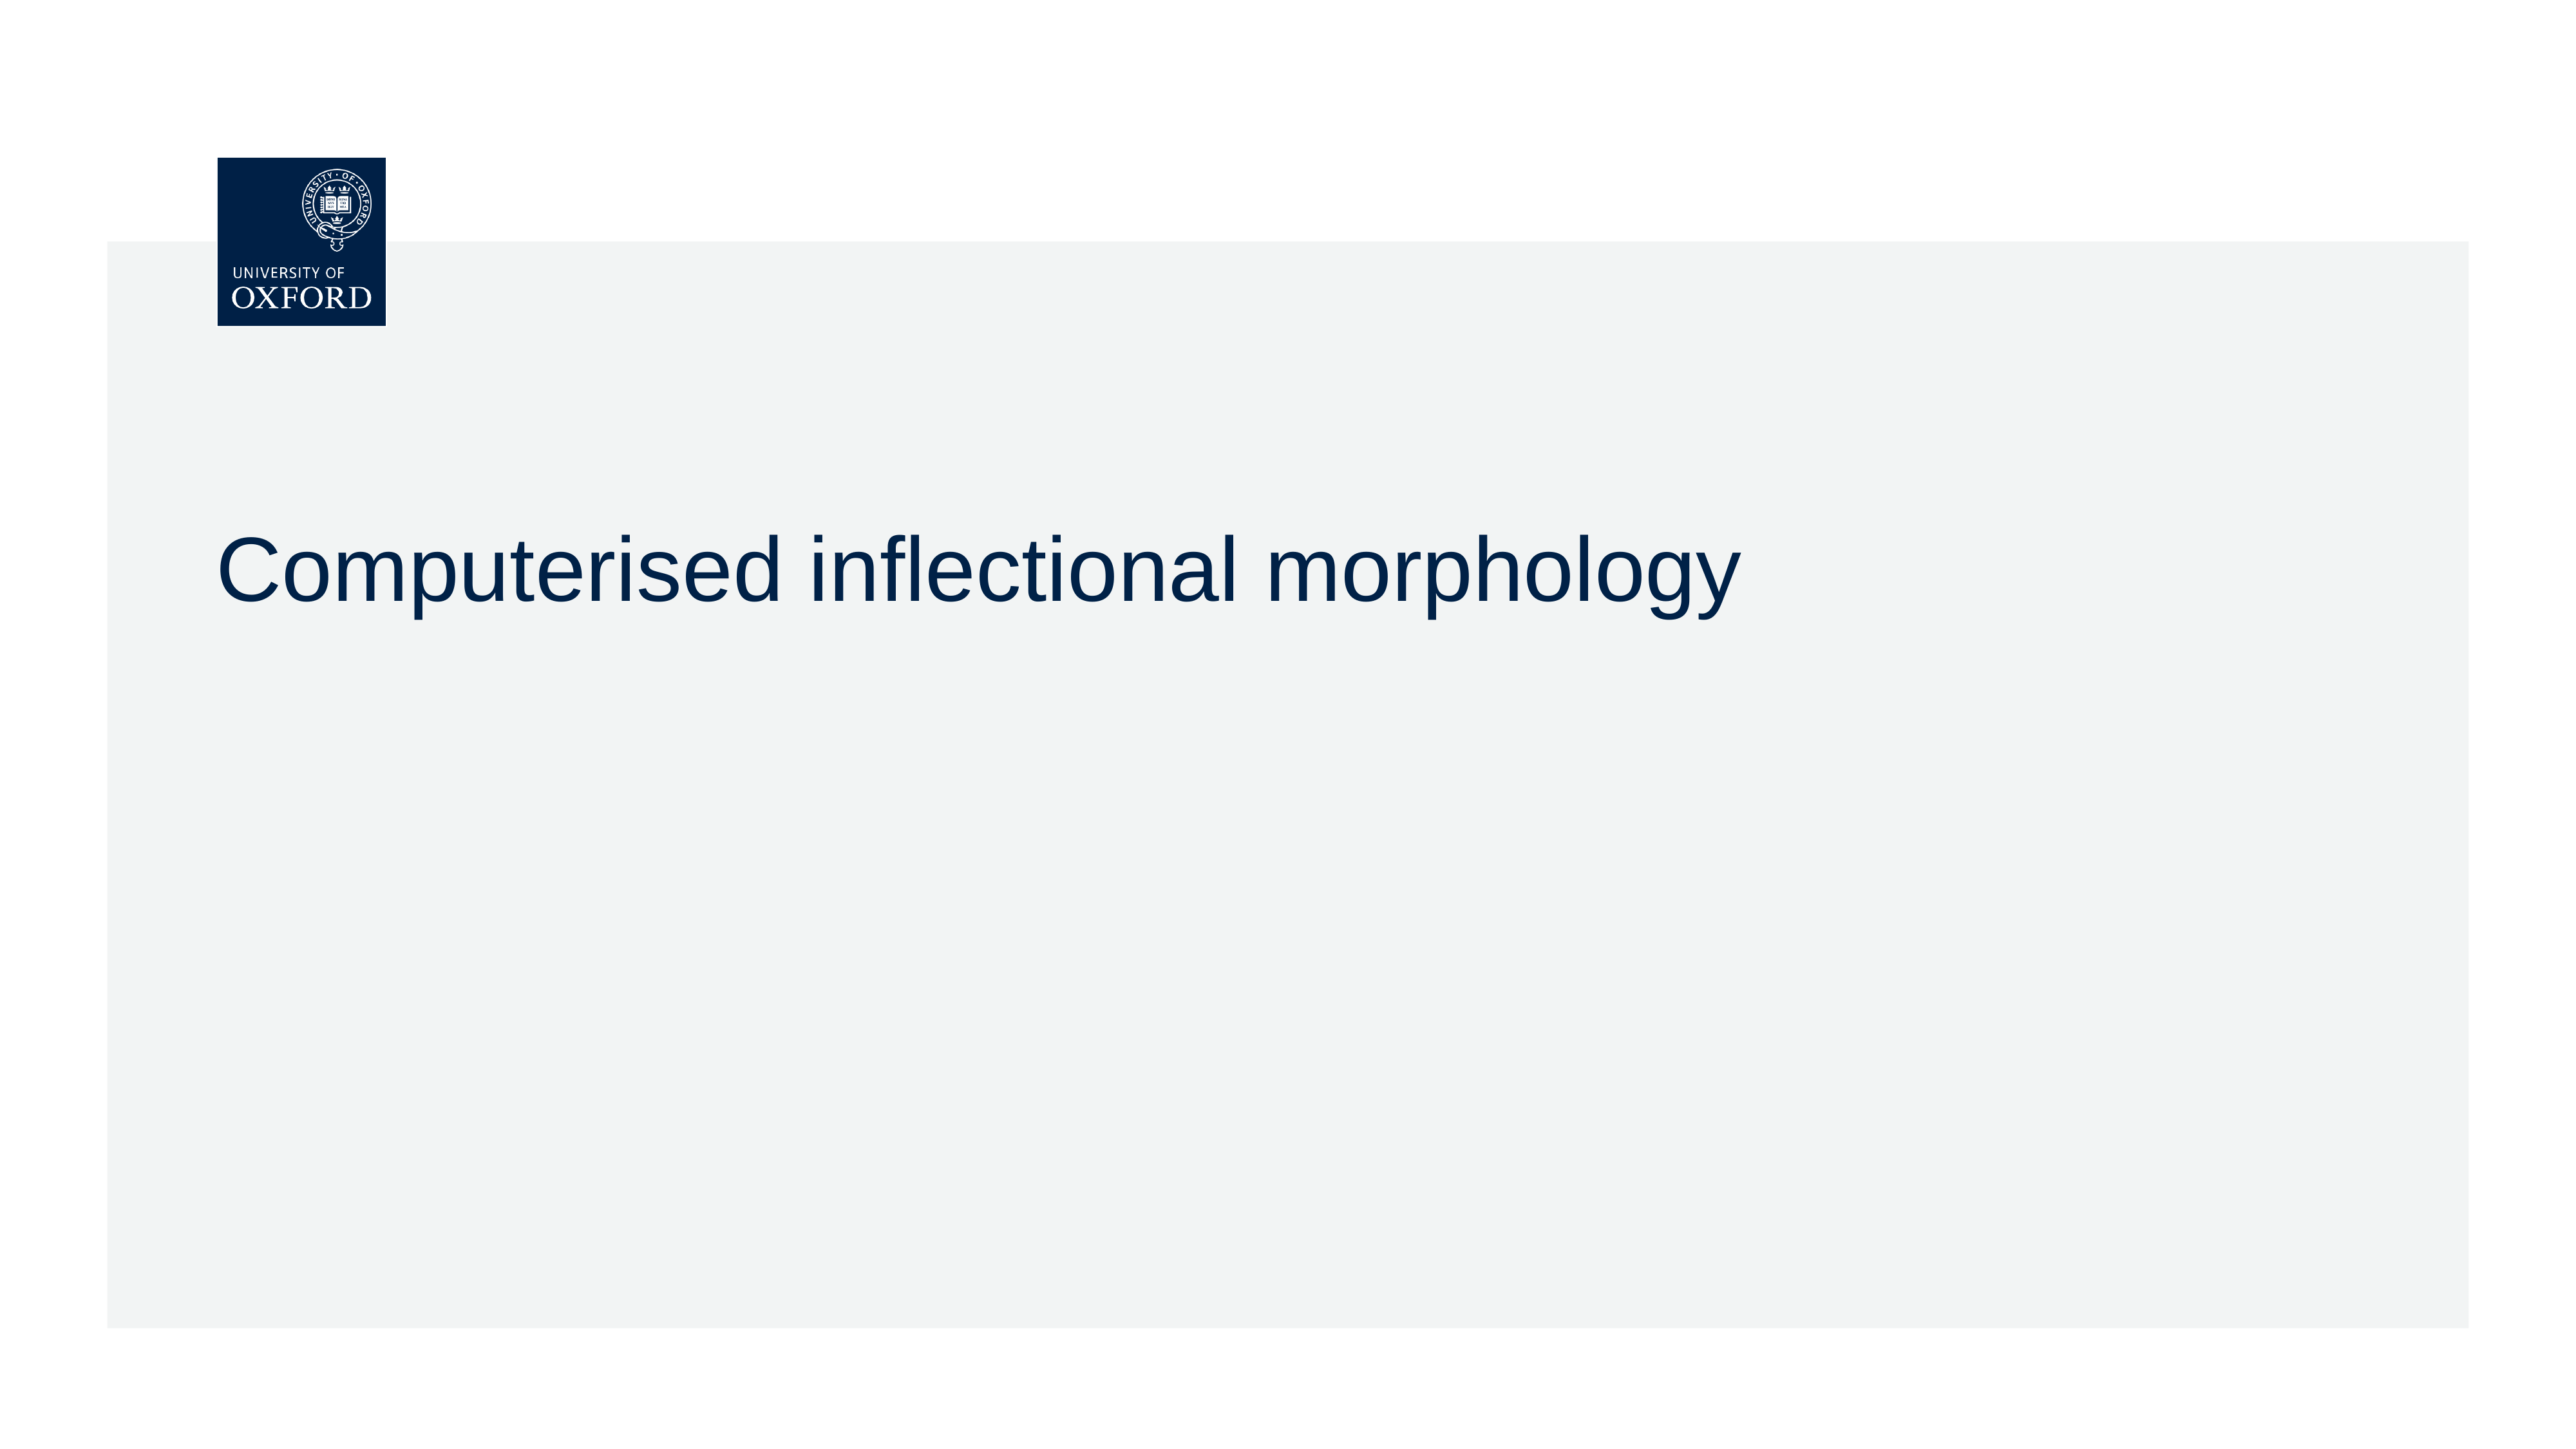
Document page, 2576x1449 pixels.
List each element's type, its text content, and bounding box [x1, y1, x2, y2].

title Computerised inflectional morphology [216, 370, 1977, 620]
picture [289, 267, 296, 278]
picture [326, 267, 336, 278]
picture [302, 169, 372, 252]
picture [338, 267, 344, 278]
picture [260, 267, 269, 278]
picture [234, 267, 241, 278]
picture [245, 267, 252, 278]
picture [280, 267, 288, 278]
picture [303, 267, 319, 278]
